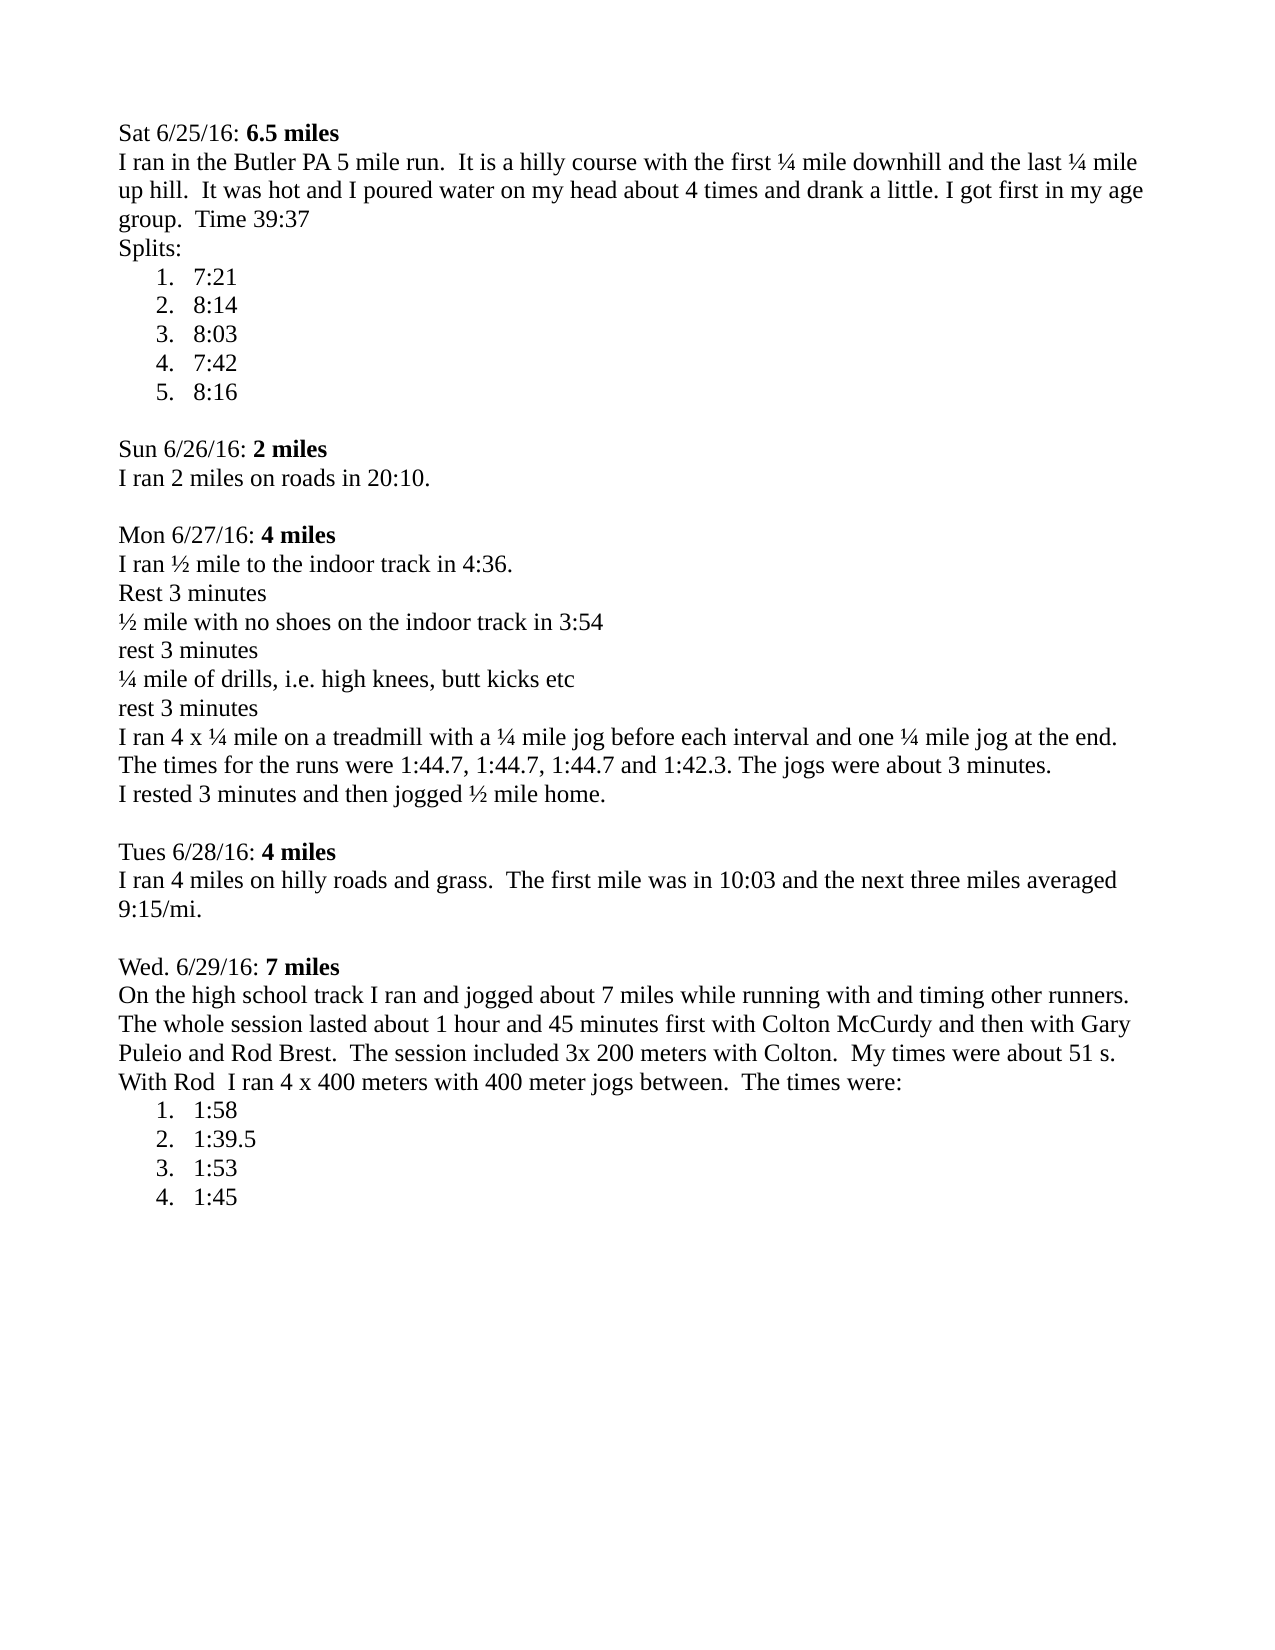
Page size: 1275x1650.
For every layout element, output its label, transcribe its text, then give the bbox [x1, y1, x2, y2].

list 1:58 [156, 1096, 1157, 1124]
text Rest 3 minutes [118, 578, 1157, 607]
text I ran in the Butler PA 5 mile run. It is a hilly course with the first ¼ mile downhill and the last ¼ mile up hill. It was hot and I poured water on my head about 4 times and drank a little. I got first in my age group. Time 39:37 [118, 147, 1157, 233]
list 8:03 [156, 319, 1157, 348]
list 7:21 [156, 262, 1157, 291]
text rest 3 minutes [118, 636, 1157, 664]
text I ran ½ mile to the indoor track in 4:36. [118, 549, 1157, 578]
text ¼ mile of drills, i.e. high knees, butt kicks etc [118, 664, 1157, 693]
text I rested 3 minutes and then jogged ½ mile home. [118, 779, 1157, 808]
list 1:45 [156, 1182, 1157, 1211]
text Mon 6/27/16: 4 miles [118, 521, 1157, 549]
text Sun 6/26/16: 2 miles [118, 434, 1157, 463]
text Splits: [118, 233, 1157, 262]
text Tues 6/28/16: 4 miles [118, 837, 1157, 866]
text I ran 2 miles on roads in 20:10. [118, 463, 1157, 492]
list 8:16 [156, 377, 1157, 406]
list 1:39.5 [156, 1124, 1157, 1153]
text I ran 4 x ¼ mile on a treadmill with a ¼ mile jog before each interval and one ¼ mile jog at the end. The times for the runs were 1:44.7, 1:44.7, 1:44.7 and 1:42.3. The jogs were about 3 minutes. [118, 722, 1157, 779]
list 8:14 [156, 291, 1157, 319]
text Sat 6/25/16: 6.5 miles [118, 118, 1157, 147]
text rest 3 minutes [118, 693, 1157, 722]
text I ran 4 miles on hilly roads and grass. The first mile was in 10:03 and the next three miles averaged 9:15/mi. [118, 866, 1157, 923]
text ½ mile with no shoes on the indoor track in 3:54 [118, 607, 1157, 636]
text On the high school track I ran and jogged about 7 miles while running with and timing other runners. The whole session lasted about 1 hour and 45 minutes first with Colton McCurdy and then with Gary Puleio and Rod Brest. The session included 3x 200 meters with Colton. My times were about 51 s. With Rod I ran 4 x 400 meters with 400 meter jogs between. The times were: [118, 981, 1157, 1096]
list 1:53 [156, 1153, 1157, 1182]
list 7:42 [156, 348, 1157, 377]
text Wed. 6/29/16: 7 miles [118, 952, 1157, 981]
